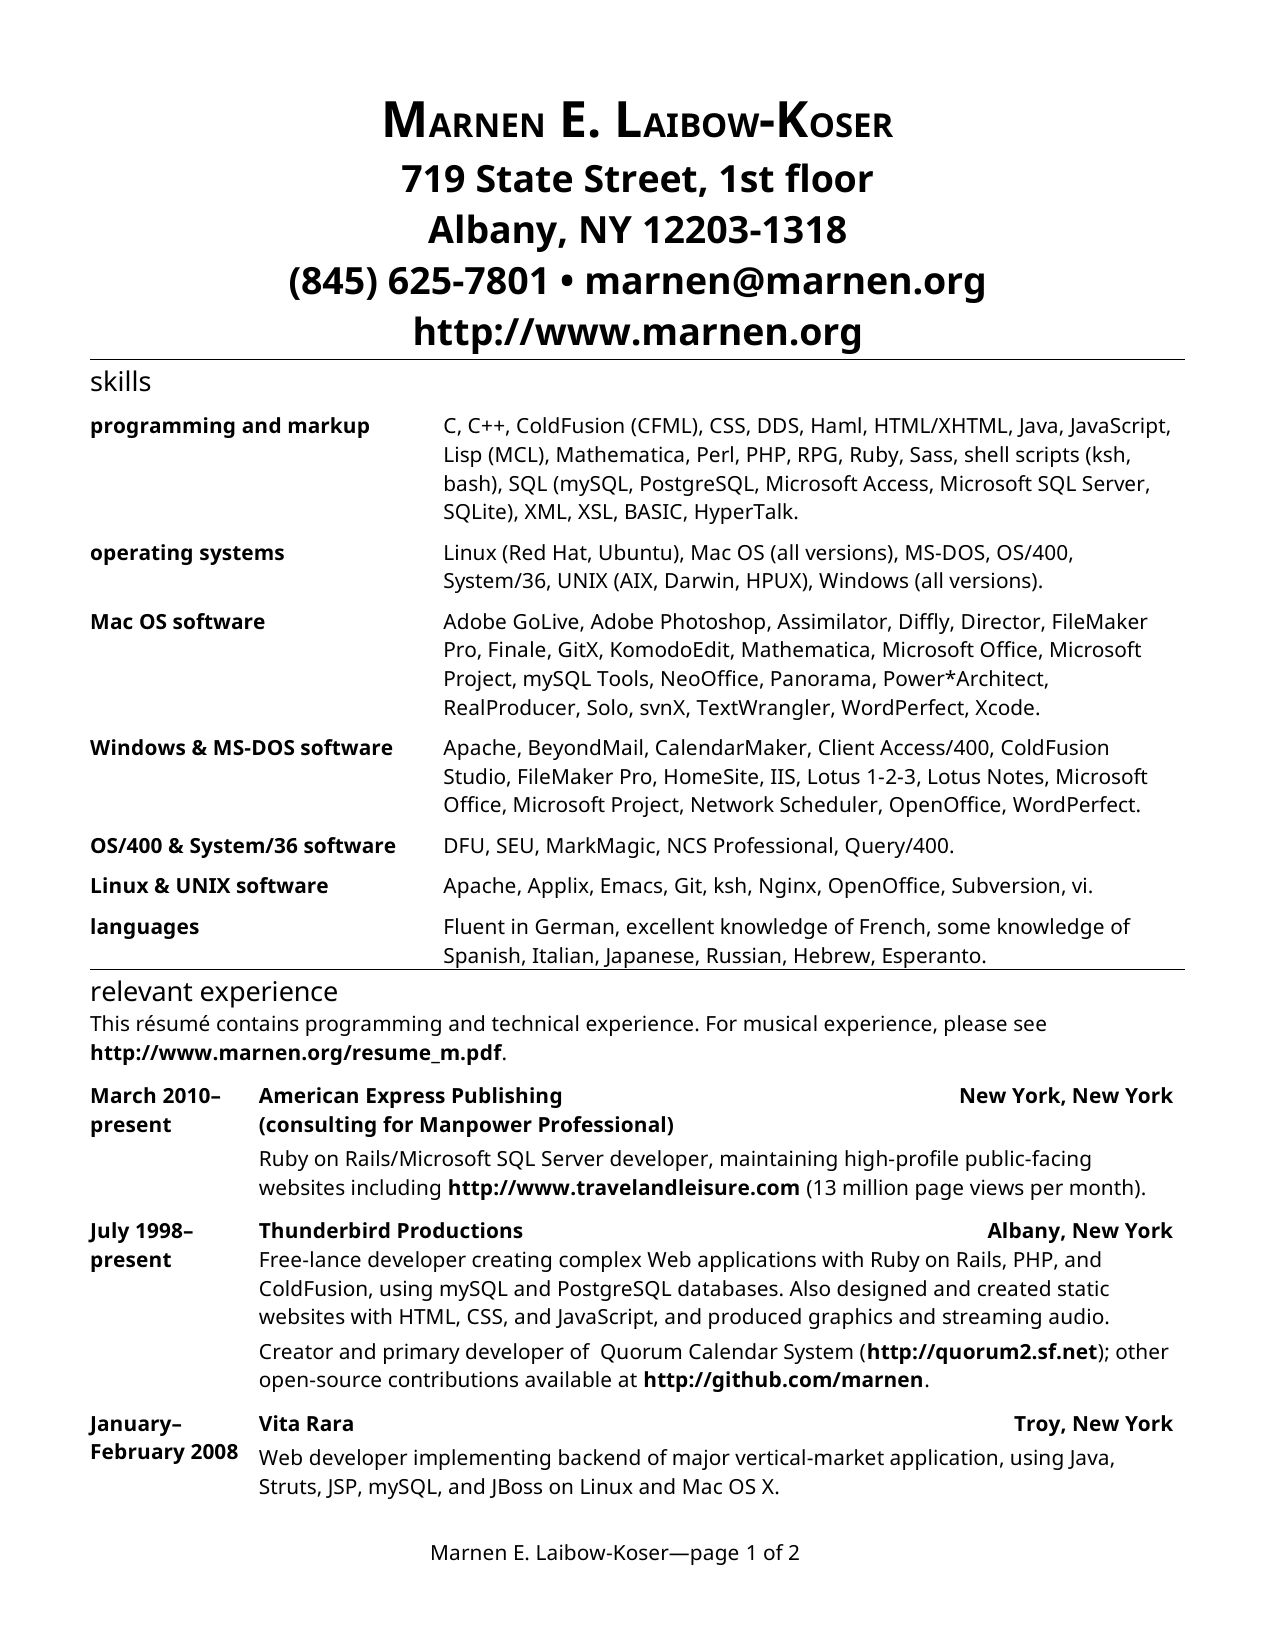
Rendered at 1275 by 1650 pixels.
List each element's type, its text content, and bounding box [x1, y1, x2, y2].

table_header programming and markup [90, 399, 443, 526]
table_cell OS/400 & System/36 software [90, 819, 443, 859]
table_cell Thunderbird Productions Albany, New York Free-lance developer creating complex Web applications with Ruby on Rails, PHP, and ColdFusion, using mySQL and PostgreSQL databases. Also designed and created static websites with HTML, CSS, and JavaScript, and produced graphics and streaming audio. Creator and primary developer of Quorum Calendar System (http://quorum2.sf.net); other open-source contributions available at http://github.com/marnen. [259, 1201, 1185, 1394]
table_cell operating systems [90, 526, 443, 595]
table_cell Fluent in German, excellent knowledge of French, some knowledge of Spanish, Italian, Japanese, Russian, Hebrew, Esperanto. [443, 900, 1185, 969]
text Marnen E. Laibow-Koser 719 State Street, 1st ﬂoor Albany, NY 12203-1318 (845) 625-7801 • marnen@marnen.org http://www.marnen.org [90, 84, 1185, 356]
table_cell languages [90, 900, 443, 969]
table_cell July 1998–present [90, 1201, 259, 1394]
text relevant experience [90, 970, 1185, 1009]
table_cell Mac OS software [90, 595, 443, 721]
table_header March 2010–present [90, 1066, 259, 1201]
text This résumé contains programming and technical experience. For musical experience, please see http://www.marnen.org/resume_m.pdf. [90, 1009, 1185, 1066]
text skills [90, 360, 1185, 399]
table_cell Apache, Applix, Emacs, Git, ksh, Nginx, OpenOffice, Subversion, vi. [443, 859, 1185, 900]
table_cell Apache, BeyondMail, CalendarMaker, Client Access/400, ColdFusion Studio, FileMaker Pro, HomeSite, IIS, Lotus 1-2-3, Lotus Notes, Microsoft Office, Microsoft Project, Network Scheduler, OpenOffice, WordPerfect. [443, 721, 1185, 819]
table_cell January–February 2008 [90, 1394, 259, 1500]
table_header C, C++, ColdFusion (CFML), CSS, DDS, Haml, HTML/XHTML, Java, JavaScript, Lisp (MCL), Mathematica, Perl, PHP, RPG, Ruby, Sass, shell scripts (ksh, bash), SQL (mySQL, PostgreSQL, Microsoft Access, Microsoft SQL Server, SQLite), XML, XSL, BASIC, HyperTalk. [443, 399, 1185, 526]
table_cell Adobe GoLive, Adobe Photoshop, Assimilator, Diffly, Director, FileMaker Pro, Finale, GitX, KomodoEdit, Mathematica, Microsoft Office, Microsoft Project, mySQL Tools, NeoOffice, Panorama, Power*Architect, RealProducer, Solo, svnX, TextWrangler, WordPerfect, Xcode. [443, 595, 1185, 721]
table_cell Windows & MS-DOS software [90, 721, 443, 819]
table_header American Express Publishing New York, New York (consulting for Manpower Professional) Ruby on Rails/Microsoft SQL Server developer, maintaining high-profile public-facing websites including http://www.travelandleisure.com (13 million page views per month). [259, 1066, 1185, 1201]
table_cell Linux (Red Hat, Ubuntu), Mac OS (all versions), MS-DOS, OS/400, System/36, UNIX (AIX, Darwin, HPUX), Windows (all versions). [443, 526, 1185, 595]
table_cell Vita Rara Troy, New York Web developer implementing backend of major vertical-market application, using Java, Struts, JSP, mySQL, and JBoss on Linux and Mac OS X. [259, 1394, 1185, 1500]
table_cell Linux & UNIX software [90, 859, 443, 900]
table_cell DFU, SEU, MarkMagic, NCS Professional, Query/400. [443, 819, 1185, 859]
